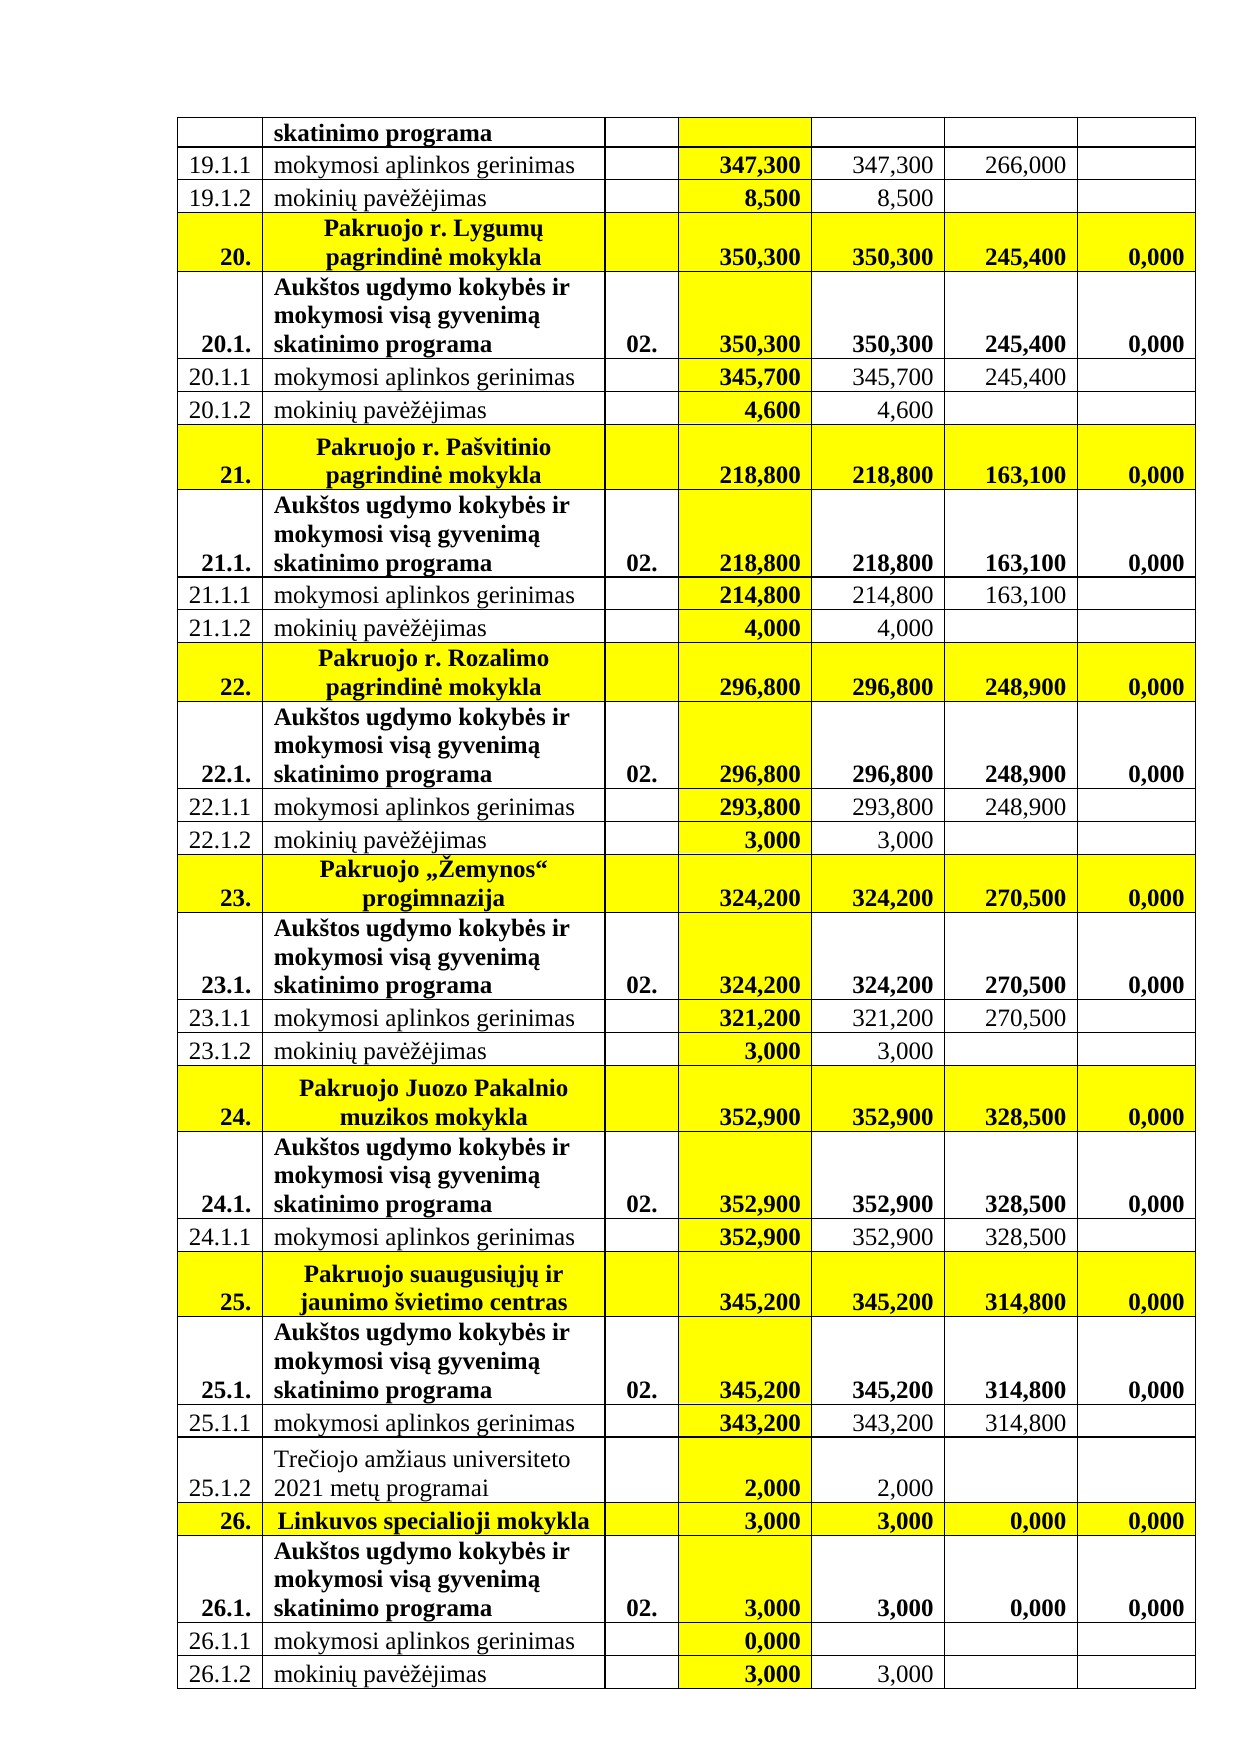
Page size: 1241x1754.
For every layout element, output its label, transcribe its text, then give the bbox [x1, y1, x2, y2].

table_cell 266,000 [945, 148, 1077, 179]
table_cell 23.1.2 [178, 1033, 262, 1065]
table_cell 0,000 [1078, 1252, 1195, 1316]
table_cell Aukštos ugdymo kokybės ir mokymosi visą gyvenimą skatinimo programa [263, 1317, 604, 1403]
table_cell 328,500 [945, 1132, 1077, 1218]
table_cell [945, 1623, 1077, 1655]
table_cell 4,000 [679, 610, 811, 642]
table_cell mokinių pavėžėjimas [263, 1656, 604, 1688]
table_cell 352,900 [812, 1132, 944, 1218]
table_cell [606, 789, 678, 821]
table_cell 350,300 [679, 272, 811, 358]
table_cell [606, 1252, 678, 1316]
table_cell 293,800 [679, 789, 811, 821]
table_cell [1078, 118, 1195, 146]
table_cell 0,000 [1078, 425, 1195, 489]
table_cell 248,900 [945, 643, 1077, 701]
table_cell [945, 610, 1077, 642]
table_cell 02. [606, 702, 678, 788]
table_cell 22.1.2 [178, 822, 262, 853]
table_cell 23.1. [178, 913, 262, 999]
table_cell 350,300 [812, 272, 944, 358]
table_cell Pakruojo suaugusiųjų ir jaunimo švietimo centras [263, 1252, 604, 1316]
table_cell 248,900 [945, 789, 1077, 821]
table_cell [606, 1656, 678, 1688]
table_cell 163,100 [945, 490, 1077, 576]
table_cell 20.1.2 [178, 392, 262, 423]
table_cell 25.1.2 [178, 1438, 262, 1502]
table_cell [178, 118, 262, 146]
table_cell 0,000 [1078, 1066, 1195, 1131]
table_cell 3,000 [679, 1536, 811, 1622]
table_cell 0,000 [1078, 490, 1195, 576]
table_cell 22.1.1 [178, 789, 262, 821]
table_cell 214,800 [812, 578, 944, 609]
table_cell 0,000 [1078, 643, 1195, 701]
table_cell 328,500 [945, 1066, 1077, 1131]
table_cell 3,000 [812, 1033, 944, 1065]
table_cell 0,000 [1078, 855, 1195, 912]
table_cell [606, 392, 678, 423]
table_cell 24.1.1 [178, 1219, 262, 1251]
table_cell [606, 578, 678, 609]
table_cell [606, 1438, 678, 1502]
table_cell mokymosi aplinkos gerinimas [263, 1623, 604, 1655]
table_cell 22. [178, 643, 262, 701]
table_cell 3,000 [812, 1503, 944, 1535]
table_cell 20.1.1 [178, 359, 262, 391]
table_cell 02. [606, 1317, 678, 1403]
table_cell 248,900 [945, 702, 1077, 788]
table_cell mokinių pavėžėjimas [263, 392, 604, 423]
table_cell 350,300 [812, 213, 944, 271]
table_cell [606, 855, 678, 912]
table_cell [945, 392, 1077, 423]
table_cell [1078, 822, 1195, 853]
table_cell skatinimo programa [263, 118, 604, 146]
table_cell 23.1.1 [178, 1000, 262, 1032]
table_cell 0,000 [1078, 213, 1195, 271]
table_cell 02. [606, 1132, 678, 1218]
table_cell 0,000 [1078, 1503, 1195, 1535]
table_cell 0,000 [1078, 702, 1195, 788]
table_cell Pakruojo „Žemynos“ progimnazija [263, 855, 604, 912]
table_cell 345,200 [679, 1252, 811, 1316]
table_cell 218,800 [812, 490, 944, 576]
table_cell [945, 180, 1077, 212]
table_cell [1078, 1033, 1195, 1065]
table_cell 296,800 [812, 643, 944, 701]
table_cell Aukštos ugdymo kokybės ir mokymosi visą gyvenimą skatinimo programa [263, 272, 604, 358]
table_cell 20.1. [178, 272, 262, 358]
table_cell 218,800 [679, 425, 811, 489]
table_cell 25.1.1 [178, 1405, 262, 1436]
table_cell Pakruojo Juozo Pakalnio muzikos mokykla [263, 1066, 604, 1131]
table_cell 23. [178, 855, 262, 912]
table_cell [679, 118, 811, 146]
table_cell 296,800 [812, 702, 944, 788]
table_cell 314,800 [945, 1317, 1077, 1403]
table_cell mokymosi aplinkos gerinimas [263, 1000, 604, 1032]
table_cell 293,800 [812, 789, 944, 821]
table_cell 02. [606, 913, 678, 999]
table_cell mokymosi aplinkos gerinimas [263, 1405, 604, 1436]
table_cell 214,800 [679, 578, 811, 609]
table_cell Aukštos ugdymo kokybės ir mokymosi visą gyvenimą skatinimo programa [263, 913, 604, 999]
table_cell 24. [178, 1066, 262, 1131]
table_cell mokinių pavėžėjimas [263, 610, 604, 642]
table_cell mokymosi aplinkos gerinimas [263, 789, 604, 821]
table_cell mokymosi aplinkos gerinimas [263, 148, 604, 179]
table_cell 26.1.1 [178, 1623, 262, 1655]
table_cell 350,300 [679, 213, 811, 271]
table_cell 21. [178, 425, 262, 489]
table_cell [1078, 1405, 1195, 1436]
table_cell [812, 118, 944, 146]
table_cell 345,200 [679, 1317, 811, 1403]
table_cell 22.1. [178, 702, 262, 788]
table_cell 25.1. [178, 1317, 262, 1403]
table_cell mokinių pavėžėjimas [263, 180, 604, 212]
table_cell mokinių pavėžėjimas [263, 822, 604, 853]
table_cell [606, 359, 678, 391]
table_cell [606, 1503, 678, 1535]
table_cell [1078, 180, 1195, 212]
table_cell 352,900 [812, 1066, 944, 1131]
table_cell 345,700 [679, 359, 811, 391]
table_cell 26.1. [178, 1536, 262, 1622]
table_cell 270,500 [945, 855, 1077, 912]
table_cell 0,000 [1078, 1317, 1195, 1403]
table_cell 0,000 [945, 1536, 1077, 1622]
table_cell 245,400 [945, 272, 1077, 358]
table_cell [606, 1066, 678, 1131]
table_cell 352,900 [679, 1219, 811, 1251]
table_cell [606, 610, 678, 642]
table_cell [606, 1000, 678, 1032]
table_cell 352,900 [679, 1132, 811, 1218]
table_cell [1078, 359, 1195, 391]
table_cell 324,200 [812, 913, 944, 999]
table_cell 19.1.2 [178, 180, 262, 212]
table_cell 163,100 [945, 578, 1077, 609]
table_cell 343,200 [679, 1405, 811, 1436]
table_cell 345,700 [812, 359, 944, 391]
table_cell mokymosi aplinkos gerinimas [263, 578, 604, 609]
table_cell 3,000 [679, 822, 811, 853]
table_cell [945, 1656, 1077, 1688]
table_cell 02. [606, 272, 678, 358]
table_cell [945, 1033, 1077, 1065]
table_cell 3,000 [812, 1536, 944, 1622]
table_cell [606, 822, 678, 853]
table_cell 218,800 [812, 425, 944, 489]
table_cell [1078, 1438, 1195, 1502]
table_cell 270,500 [945, 1000, 1077, 1032]
table_cell 2,000 [812, 1438, 944, 1502]
table_cell 163,100 [945, 425, 1077, 489]
table_cell 0,000 [1078, 1536, 1195, 1622]
table_cell 21.1.1 [178, 578, 262, 609]
table_cell 3,000 [679, 1656, 811, 1688]
table_cell 4,600 [812, 392, 944, 423]
table_cell [1078, 610, 1195, 642]
table_cell [606, 118, 678, 146]
table_cell 321,200 [679, 1000, 811, 1032]
table_cell 0,000 [1078, 272, 1195, 358]
table_cell Aukštos ugdymo kokybės ir mokymosi visą gyvenimą skatinimo programa [263, 1536, 604, 1622]
table_cell 8,500 [679, 180, 811, 212]
table_cell [1078, 1656, 1195, 1688]
table_cell 345,200 [812, 1317, 944, 1403]
table_cell 0,000 [1078, 1132, 1195, 1218]
table_cell 24.1. [178, 1132, 262, 1218]
table_cell [606, 1033, 678, 1065]
table_cell mokymosi aplinkos gerinimas [263, 1219, 604, 1251]
table_cell 218,800 [679, 490, 811, 576]
table_cell 21.1.2 [178, 610, 262, 642]
table_cell 352,900 [679, 1066, 811, 1131]
table_cell [606, 213, 678, 271]
table_cell [945, 822, 1077, 853]
table_cell 4,600 [679, 392, 811, 423]
table_cell 352,900 [812, 1219, 944, 1251]
table_cell 314,800 [945, 1252, 1077, 1316]
table_cell 3,000 [812, 822, 944, 853]
table_cell 0,000 [945, 1503, 1077, 1535]
table_cell 20. [178, 213, 262, 271]
table_cell 324,200 [679, 913, 811, 999]
table_cell [606, 180, 678, 212]
table_cell 8,500 [812, 180, 944, 212]
table_cell Linkuvos specialioji mokykla [263, 1503, 604, 1535]
table_cell [1078, 789, 1195, 821]
table_cell 21.1. [178, 490, 262, 576]
table_cell 19.1.1 [178, 148, 262, 179]
table_cell Aukštos ugdymo kokybės ir mokymosi visą gyvenimą skatinimo programa [263, 1132, 604, 1218]
table_cell 343,200 [812, 1405, 944, 1436]
table_cell 25. [178, 1252, 262, 1316]
table_cell [606, 1405, 678, 1436]
table_cell 347,300 [679, 148, 811, 179]
table_cell 0,000 [1078, 913, 1195, 999]
table_cell 245,400 [945, 359, 1077, 391]
table_cell 26. [178, 1503, 262, 1535]
table_cell 324,200 [812, 855, 944, 912]
table_cell 347,300 [812, 148, 944, 179]
table_cell 4,000 [812, 610, 944, 642]
table_cell 245,400 [945, 213, 1077, 271]
table_cell [1078, 1219, 1195, 1251]
table_cell 02. [606, 490, 678, 576]
table_cell Trečiojo amžiaus universiteto 2021 metų programai [263, 1438, 604, 1502]
table_cell 270,500 [945, 913, 1077, 999]
table_cell [606, 643, 678, 701]
table_cell 296,800 [679, 643, 811, 701]
table_cell 321,200 [812, 1000, 944, 1032]
table_cell 324,200 [679, 855, 811, 912]
table_cell Aukštos ugdymo kokybės ir mokymosi visą gyvenimą skatinimo programa [263, 702, 604, 788]
table_cell [1078, 392, 1195, 423]
table_cell 3,000 [679, 1033, 811, 1065]
table_cell Pakruojo r. Rozalimo pagrindinė mokykla [263, 643, 604, 701]
table_cell [606, 1219, 678, 1251]
table_cell 296,800 [679, 702, 811, 788]
table_cell 345,200 [812, 1252, 944, 1316]
table_cell [1078, 578, 1195, 609]
table_cell [606, 148, 678, 179]
table_cell 02. [606, 1536, 678, 1622]
table_cell 328,500 [945, 1219, 1077, 1251]
table_cell [1078, 148, 1195, 179]
table_cell Pakruojo r. Pašvitinio pagrindinė mokykla [263, 425, 604, 489]
table_cell [812, 1623, 944, 1655]
table_cell [945, 1438, 1077, 1502]
table_cell [1078, 1623, 1195, 1655]
table_cell [945, 118, 1077, 146]
table_cell 2,000 [679, 1438, 811, 1502]
table_cell 26.1.2 [178, 1656, 262, 1688]
table_cell Aukštos ugdymo kokybės ir mokymosi visą gyvenimą skatinimo programa [263, 490, 604, 576]
table_cell 3,000 [679, 1503, 811, 1535]
table_cell [606, 425, 678, 489]
table_cell mokinių pavėžėjimas [263, 1033, 604, 1065]
table_cell 0,000 [679, 1623, 811, 1655]
table_cell 3,000 [812, 1656, 944, 1688]
table_cell [606, 1623, 678, 1655]
table_cell mokymosi aplinkos gerinimas [263, 359, 604, 391]
table_cell 314,800 [945, 1405, 1077, 1436]
table_cell [1078, 1000, 1195, 1032]
table_cell Pakruojo r. Lygumų pagrindinė mokykla [263, 213, 604, 271]
